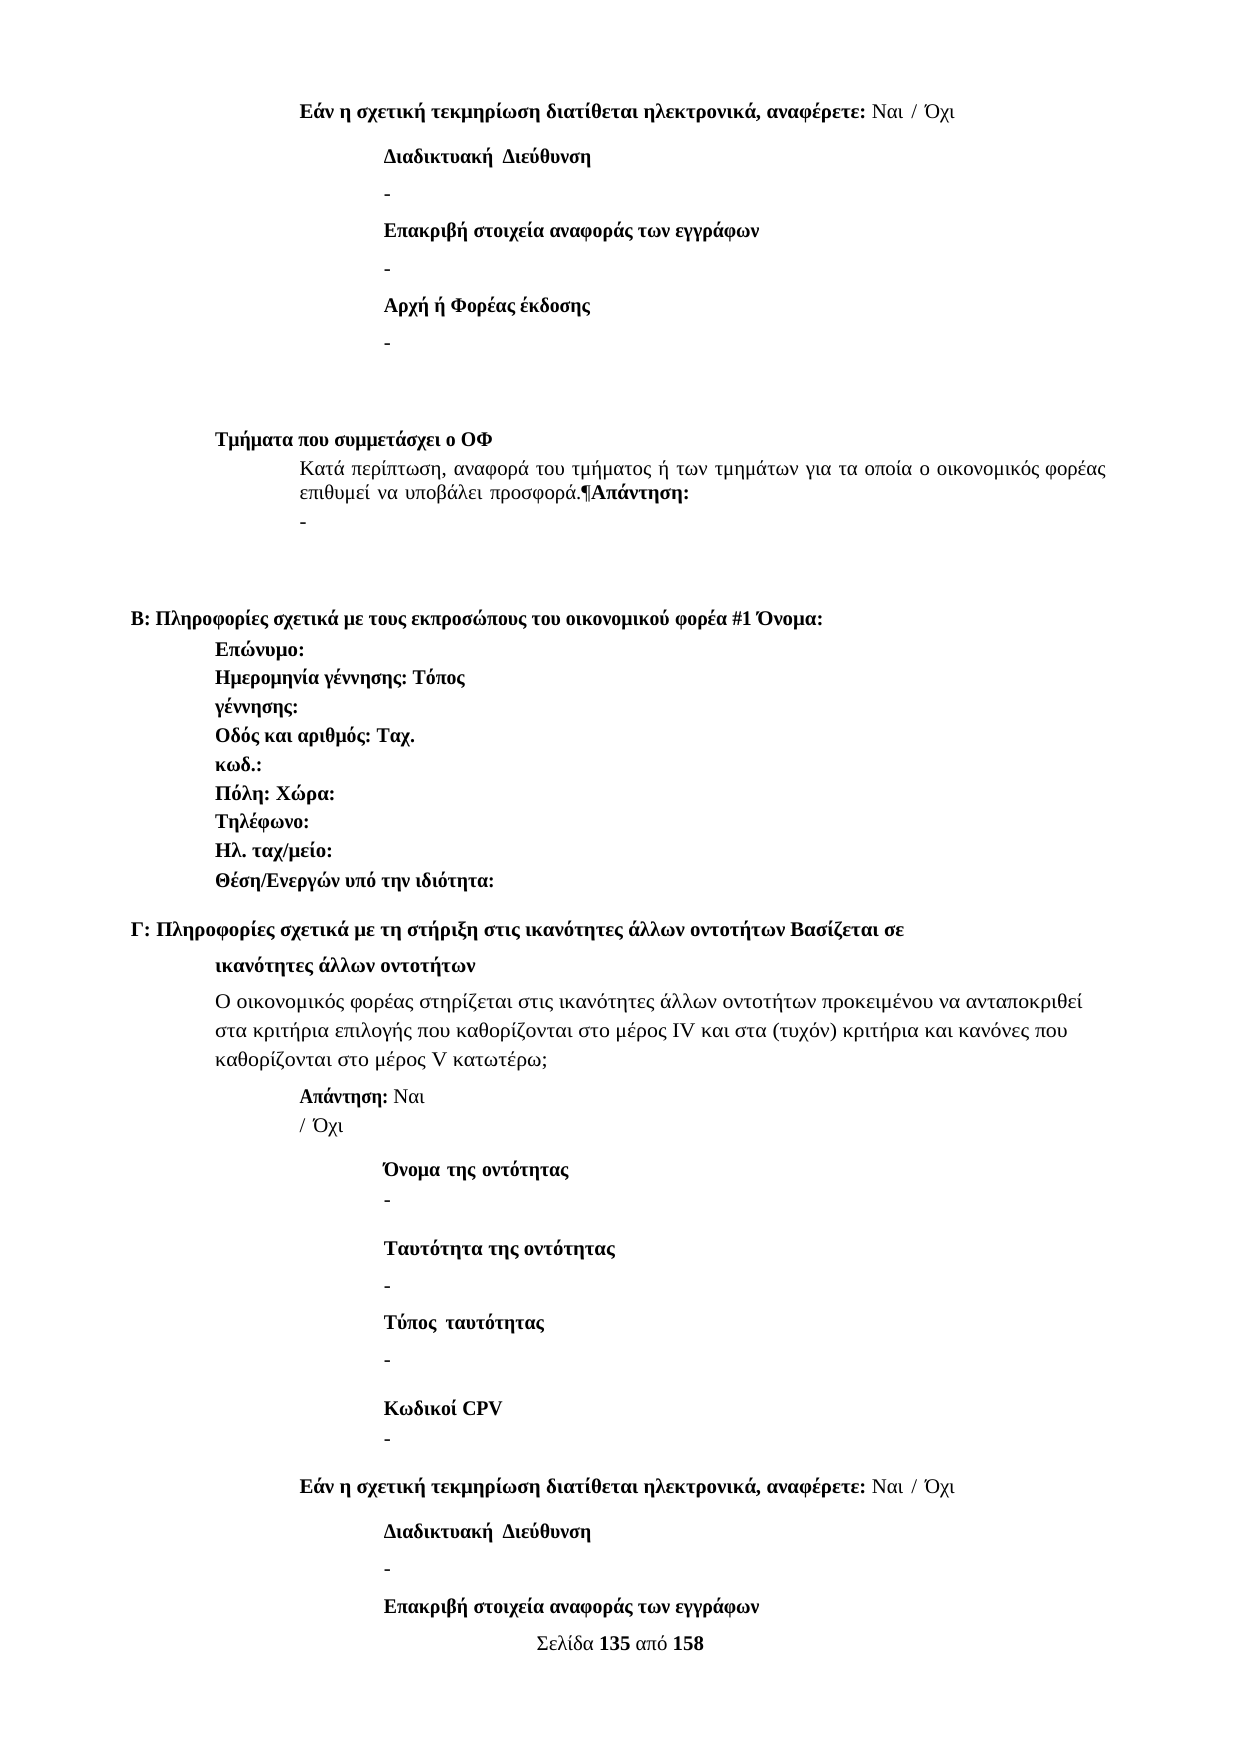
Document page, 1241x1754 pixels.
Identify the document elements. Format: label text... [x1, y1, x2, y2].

text Κατά περίπτωση, αναφορά του τμήματος ή των τμημάτων για τα οποία ο οικονομικός φορέας επιθυμεί να υποβάλει προσφορά.¶Απάντηση: [299, 456, 1134, 504]
text Κωδικοί CPV [384, 1396, 1134, 1420]
text Αρχή ή Φορέας έκδοσης [384, 293, 1134, 317]
text Επακριβή στοιχεία αναφοράς των εγγράφων [384, 1594, 1134, 1618]
text - [384, 330, 1134, 354]
text Ταυτότητα της οντότητας [384, 1235, 1134, 1259]
text Τμήματα που συμμετάσχει ο ΟΦ [215, 427, 1134, 451]
text Όνομα της οντότητας [384, 1157, 1134, 1181]
text Επακριβή στοιχεία αναφοράς των εγγράφων [384, 218, 1134, 242]
text Διαδικτυακή Διεύθυνση [384, 144, 1134, 168]
text Απάντηση: Ναι / Όχι [299, 1084, 436, 1137]
text - [384, 1187, 1134, 1211]
text Ο οικονομικός φορέας στηρίζεται στις ικανότητες άλλων οντοτήτων προκειμένου να ανταποκριθεί στα κριτήρια επιλογής που καθορίζονται στο μέρος IV και στα (τυχόν) κριτήρια και κανόνες που καθορίζονται στο μέρος V κατωτέρω; [215, 989, 1099, 1071]
text - [384, 1556, 1134, 1580]
text Ηλ. ταχ/μείο: [215, 838, 1134, 862]
text Ημερομηνία γέννησης: Τόπος γέννησης: [215, 665, 502, 718]
text Οδός και αριθμός: Ταχ. κωδ.: [215, 723, 436, 776]
text - [299, 509, 1134, 533]
text Θέση/Ενεργών υπό την ιδιότητα: [215, 868, 1134, 892]
text Εάν η σχετική τεκμηρίωση διατίθεται ηλεκτρονικά, αναφέρετε: Ναι / Όχι [299, 99, 956, 123]
text Επώνυμο: [215, 642, 1134, 659]
text - [384, 1426, 1134, 1450]
text Διαδικτυακή Διεύθυνση [384, 1519, 1134, 1543]
text Πόλη: Χώρα: Τηλέφωνο: [215, 781, 342, 833]
text Β: Πληροφορίες σχετικά με τους εκπροσώπους του οικονομικού φορέα #1 Όνομα: [131, 606, 919, 630]
text - [384, 1273, 1134, 1297]
text Εάν η σχετική τεκμηρίωση διατίθεται ηλεκτρονικά, αναφέρετε: Ναι / Όχι [299, 1474, 956, 1498]
text - [384, 181, 1134, 205]
text - [384, 256, 1134, 279]
text Γ: Πληροφορίες σχετικά με τη στήριξη στις ικανότητες άλλων οντοτήτων Βασίζεται σε ικανότητες άλλων οντοτήτων [131, 917, 919, 977]
text Τύπος ταυτότητας [384, 1310, 1134, 1334]
text - [384, 1347, 1134, 1371]
